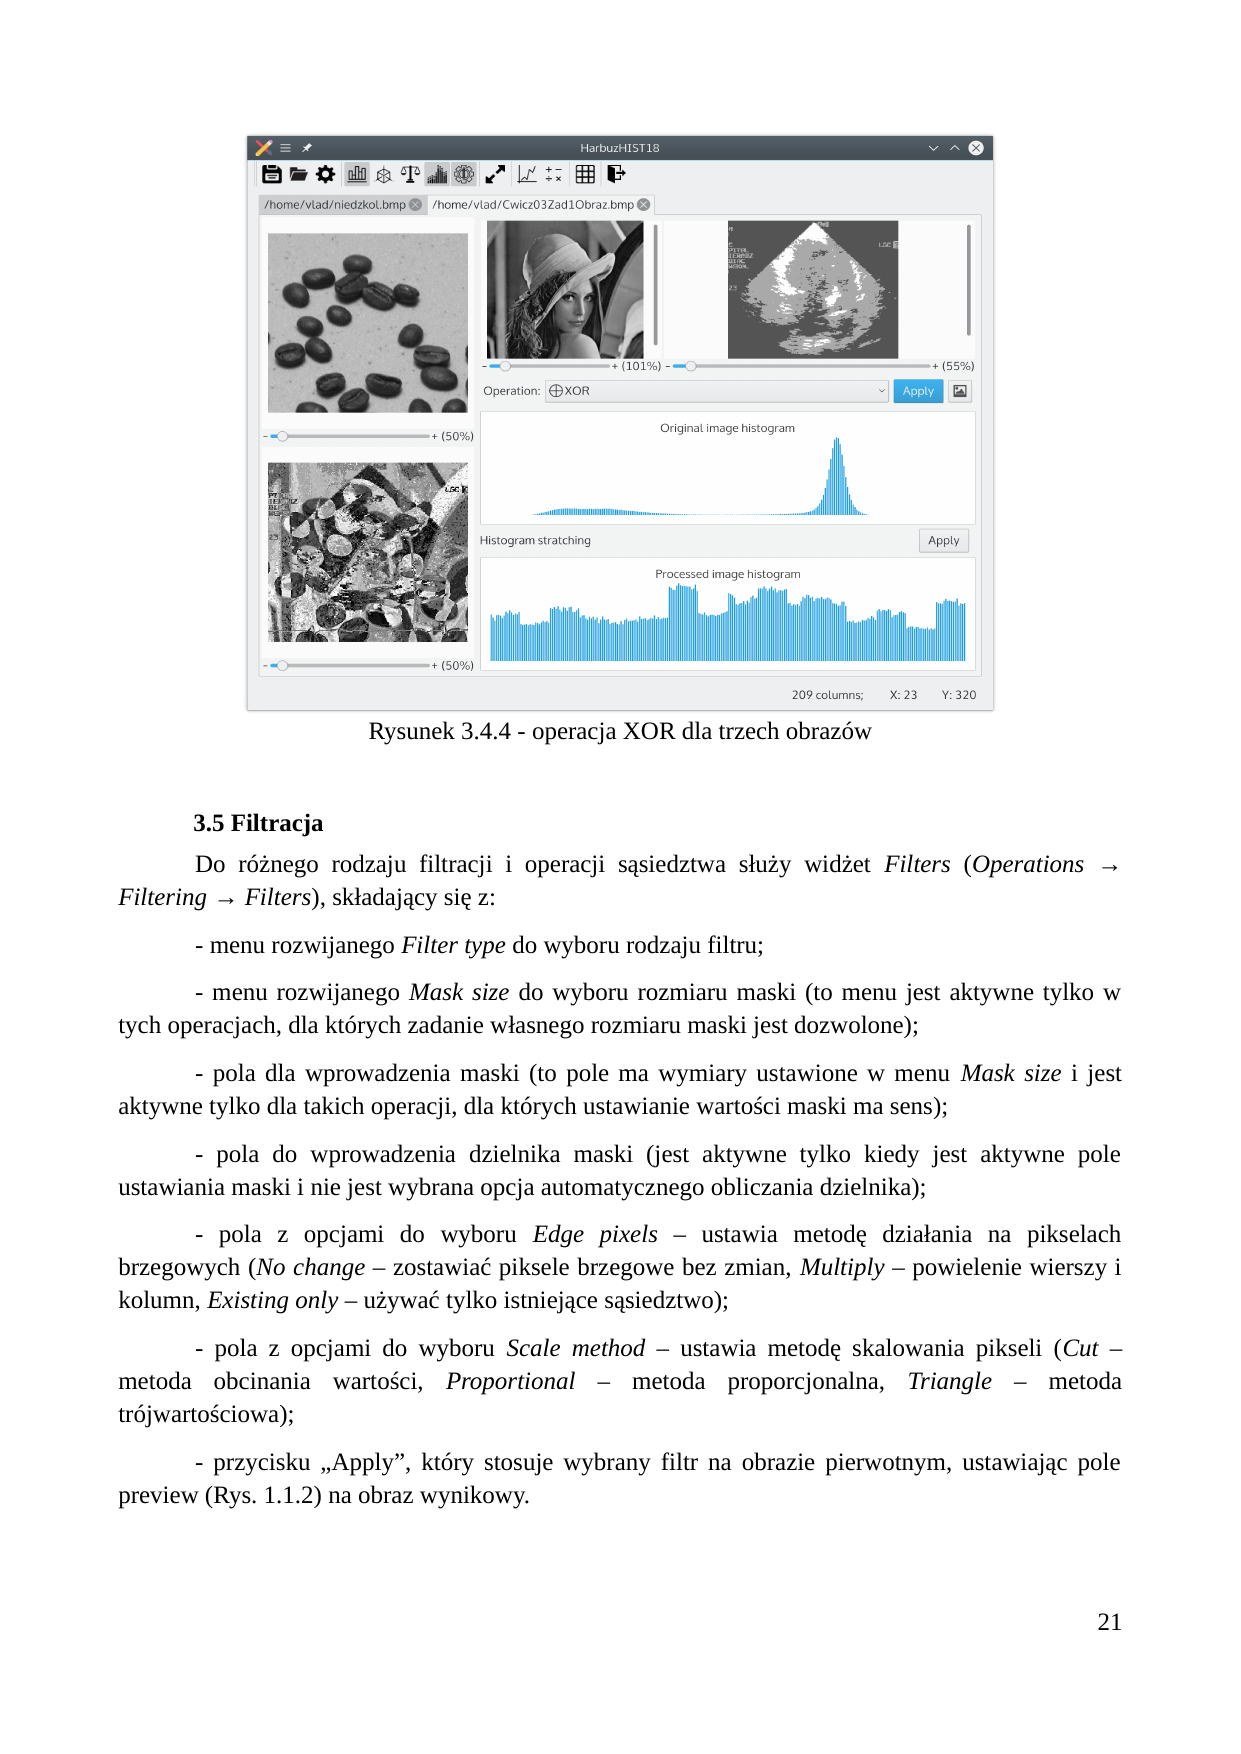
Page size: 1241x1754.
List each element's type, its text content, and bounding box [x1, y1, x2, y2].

text - pola do wprowadzenia dzielnika maski (jest aktywne tylko kiedy jest aktywne pole ustawiania maski i nie jest wybrana opcja automatycznego obliczania dzielnika); [118, 1139, 1122, 1201]
text - przycisku „Apply”, który stosuje wybrany filtr na obrazie pierwotnym, ustawiając pole preview (Rys. 1.1.2) na obraz wynikowy. [118, 1447, 1122, 1508]
picture [241, 130, 999, 716]
subtitle 3.5 Filtracja [118, 808, 1122, 837]
text - menu rozwijanego Mask size do wyboru rozmiaru maski (to menu jest aktywne tylko w tych operacjach, dla których zadanie własnego rozmiaru maski jest dozwolone); [118, 977, 1122, 1039]
text Do różnego rodzaju filtracji i operacji sąsiedztwa służy widżet Filters (Operations → Filtering → Filters), składający się z: [118, 849, 1122, 911]
text - menu rozwijanego Filter type do wyboru rodzaju filtru; [118, 930, 1122, 959]
text Rysunek 3.4.4 - operacja XOR dla trzech obrazów [222, 716, 1018, 744]
text - pola z opcjami do wyboru Edge pixels – ustawia metodę działania na pikselach brzegowych (No change – zostawiać piksele brzegowe bez zmian, Multiply – powielenie wierszy i kolumn, Existing only – używać tylko istniejące sąsiedztwo); [118, 1219, 1122, 1314]
text - pola dla wprowadzenia maski (to pole ma wymiary ustawione w menu Mask size i jest aktywne tylko dla takich operacji, dla których ustawianie wartości maski ma sens); [118, 1058, 1122, 1120]
text - pola z opcjami do wyboru Scale method – ustawia metodę skalowania pikseli (Cut – metoda obcinania wartości, Proportional – metoda proporcjonalna, Triangle – metoda trójwartościowa); [118, 1333, 1122, 1428]
